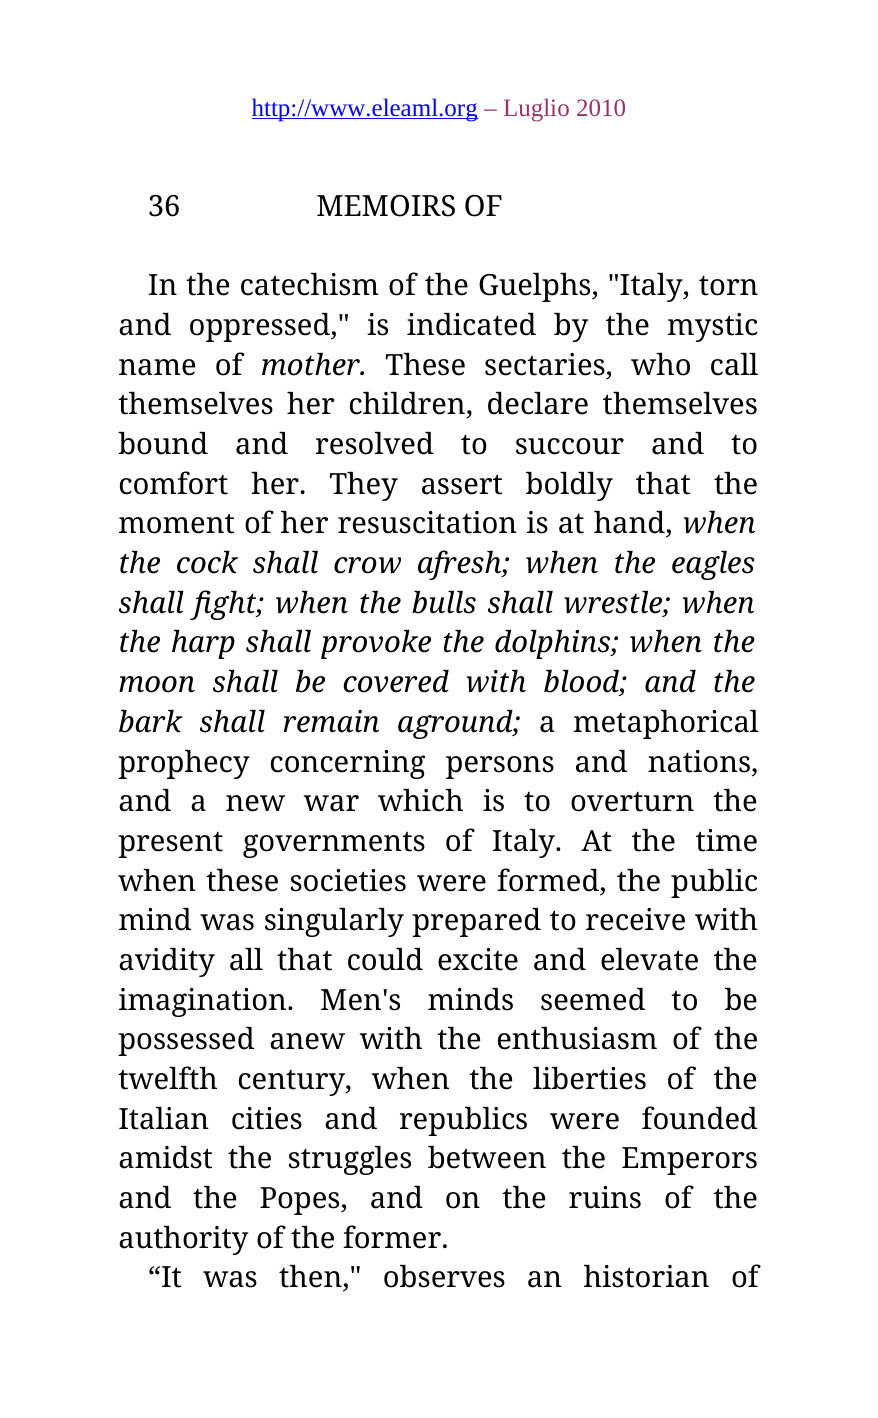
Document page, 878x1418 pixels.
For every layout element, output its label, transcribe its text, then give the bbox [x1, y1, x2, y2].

text “It was then," observes an historian of [118, 1257, 759, 1296]
text 36 MEMOIRS OF [118, 185, 759, 225]
text In the catechism of the Guelphs, "Italy, torn and oppressed," is indicated by the mystic name of mother. These sectaries, who call themselves her children, declare themselves bound and resolved to succour and to comfort her. They assert boldly that the moment of her resuscitation is at hand, when the cock shall crow afresh; when the eagles shall fight; when the bulls shall wrestle; when the harp shall provoke the dolphins; when the moon shall be covered with blood; and the bark shall remain aground; a metaphorical prophecy concerning persons and nations, and a new war which is to overturn the present governments of Italy. At the time when these societies were formed, the public mind was singularly prepared to receive with avidity all that could excite and elevate the imagination. Men's minds seemed to be possessed anew with the enthusiasm of the twelfth century, when the liberties of the Italian cities and republics were founded amidst the struggles between the Emperors and the Popes, and on the ruins of the authority of the former. [118, 264, 759, 1257]
